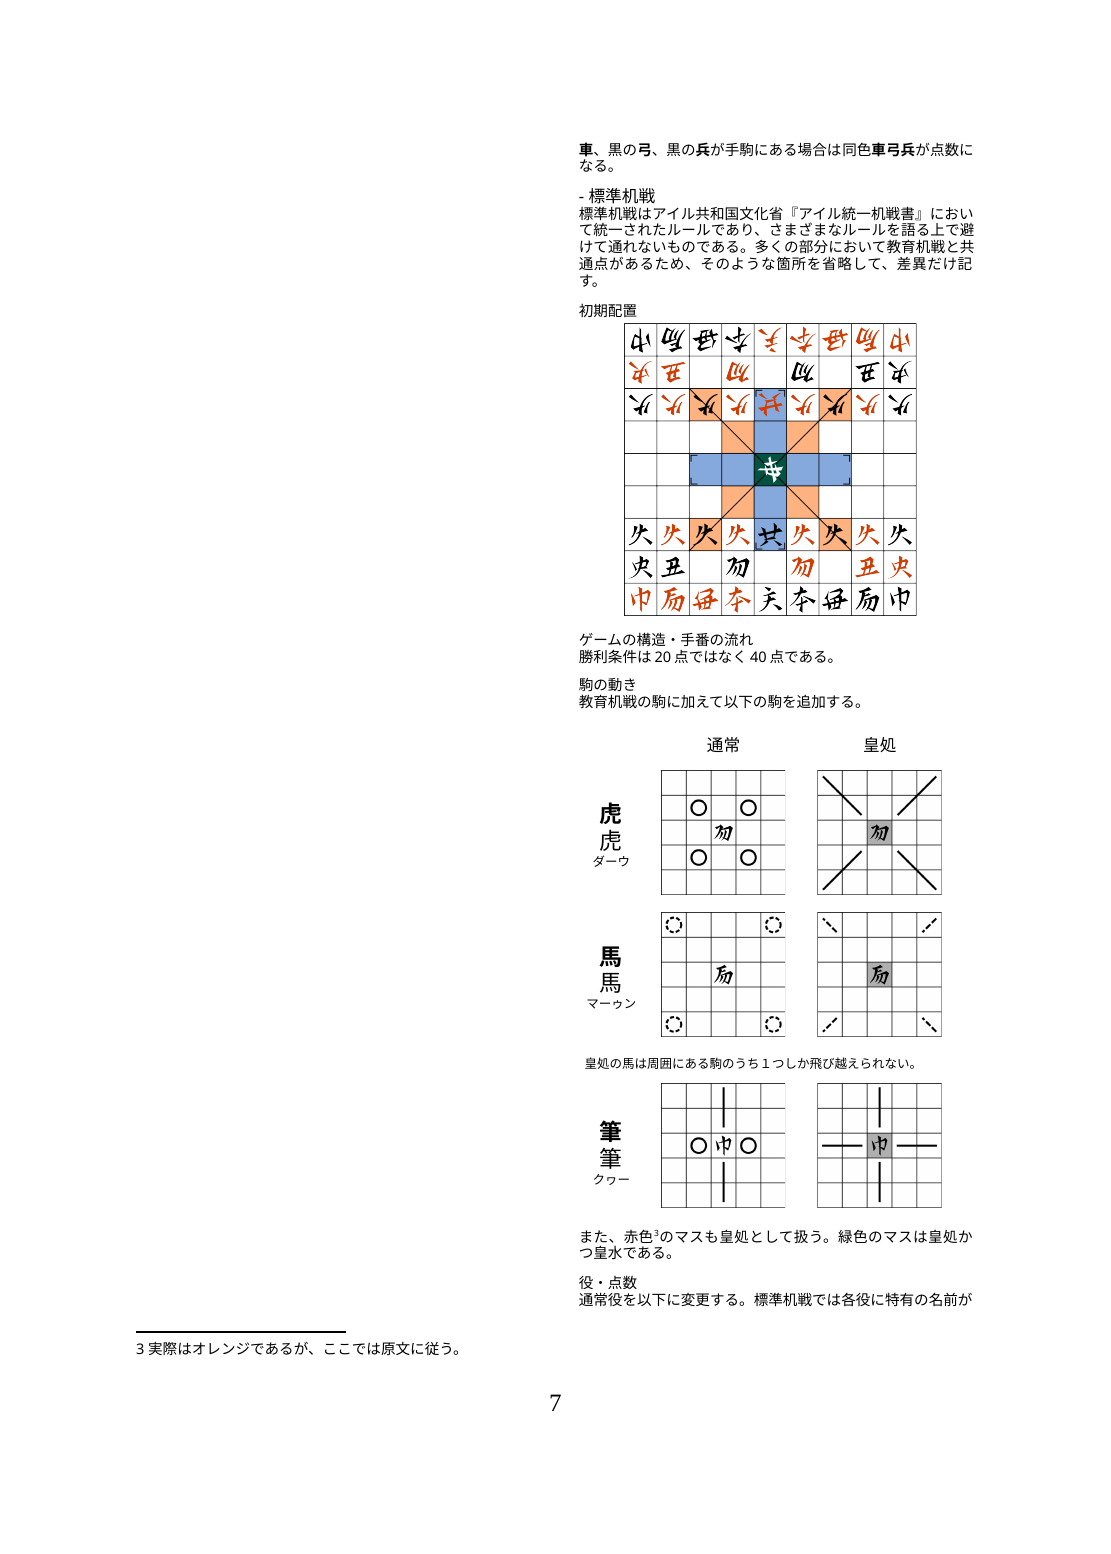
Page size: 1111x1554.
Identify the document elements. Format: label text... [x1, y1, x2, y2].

table_cell [136, 716, 548, 1269]
table_cell [644, 1078, 803, 1228]
table_cell [136, 626, 548, 671]
table_cell [804, 907, 956, 1048]
table_cell また、赤色のマスも皇処として扱う。緑色のマスは皇処かつ皇水である。 [573, 716, 980, 1269]
table_header [579, 736, 643, 763]
table_cell 筆 筆 クヮー [579, 1078, 643, 1228]
table_cell 虎 虎 ダーウ [579, 765, 643, 906]
picture [661, 912, 786, 1037]
picture [661, 770, 786, 895]
table_cell [549, 136, 572, 181]
table_cell [549, 1269, 572, 1314]
table_cell [644, 765, 803, 906]
table_cell 初期配置 [573, 297, 980, 626]
table_cell [804, 1078, 956, 1228]
table_cell [136, 671, 548, 716]
table_cell [136, 136, 548, 181]
table_cell 皇処の馬は周囲にある駒のうち１つしか飛び越えられない。 [579, 1049, 956, 1077]
table_cell [549, 181, 572, 297]
table_cell [136, 1269, 548, 1314]
table_cell [804, 765, 956, 906]
picture [661, 1083, 786, 1208]
picture [624, 323, 917, 616]
table_cell [549, 716, 572, 1269]
table_cell [549, 671, 572, 716]
table_cell 役・点数 通常役を以下に変更する。標準机戦では各役に特有の名前が [573, 1269, 980, 1314]
table_cell 車、黒の弓、黒の兵が⼿駒にある場合は同⾊車弓兵が点数になる。 [573, 136, 980, 181]
table_cell [136, 297, 548, 626]
table_header 通常 [644, 736, 803, 763]
table_cell [644, 907, 803, 1048]
table_header 皇処 [804, 736, 956, 763]
table_cell 馬 馬 マーゥン [579, 907, 643, 1048]
table_cell 駒の動き 教育机戦の駒に加えて以下の駒を追加する。 [573, 671, 980, 716]
table_cell ゲームの構造・手番の流れ 勝利条件は20点ではなく40点である。 [573, 626, 980, 671]
table_cell [136, 181, 548, 297]
table_cell - 標準机戦 標準机戦はアイル共和国文化省『アイル統一机戦書』において統一されたルールであり、さまざまなルールを語る上で避けて通れないものである。多くの部分において教育机戦と共通点があるため、そのような箇所を省略して、差異だけ記す。 [573, 181, 980, 297]
table_cell [549, 626, 572, 671]
table_cell [549, 297, 572, 626]
